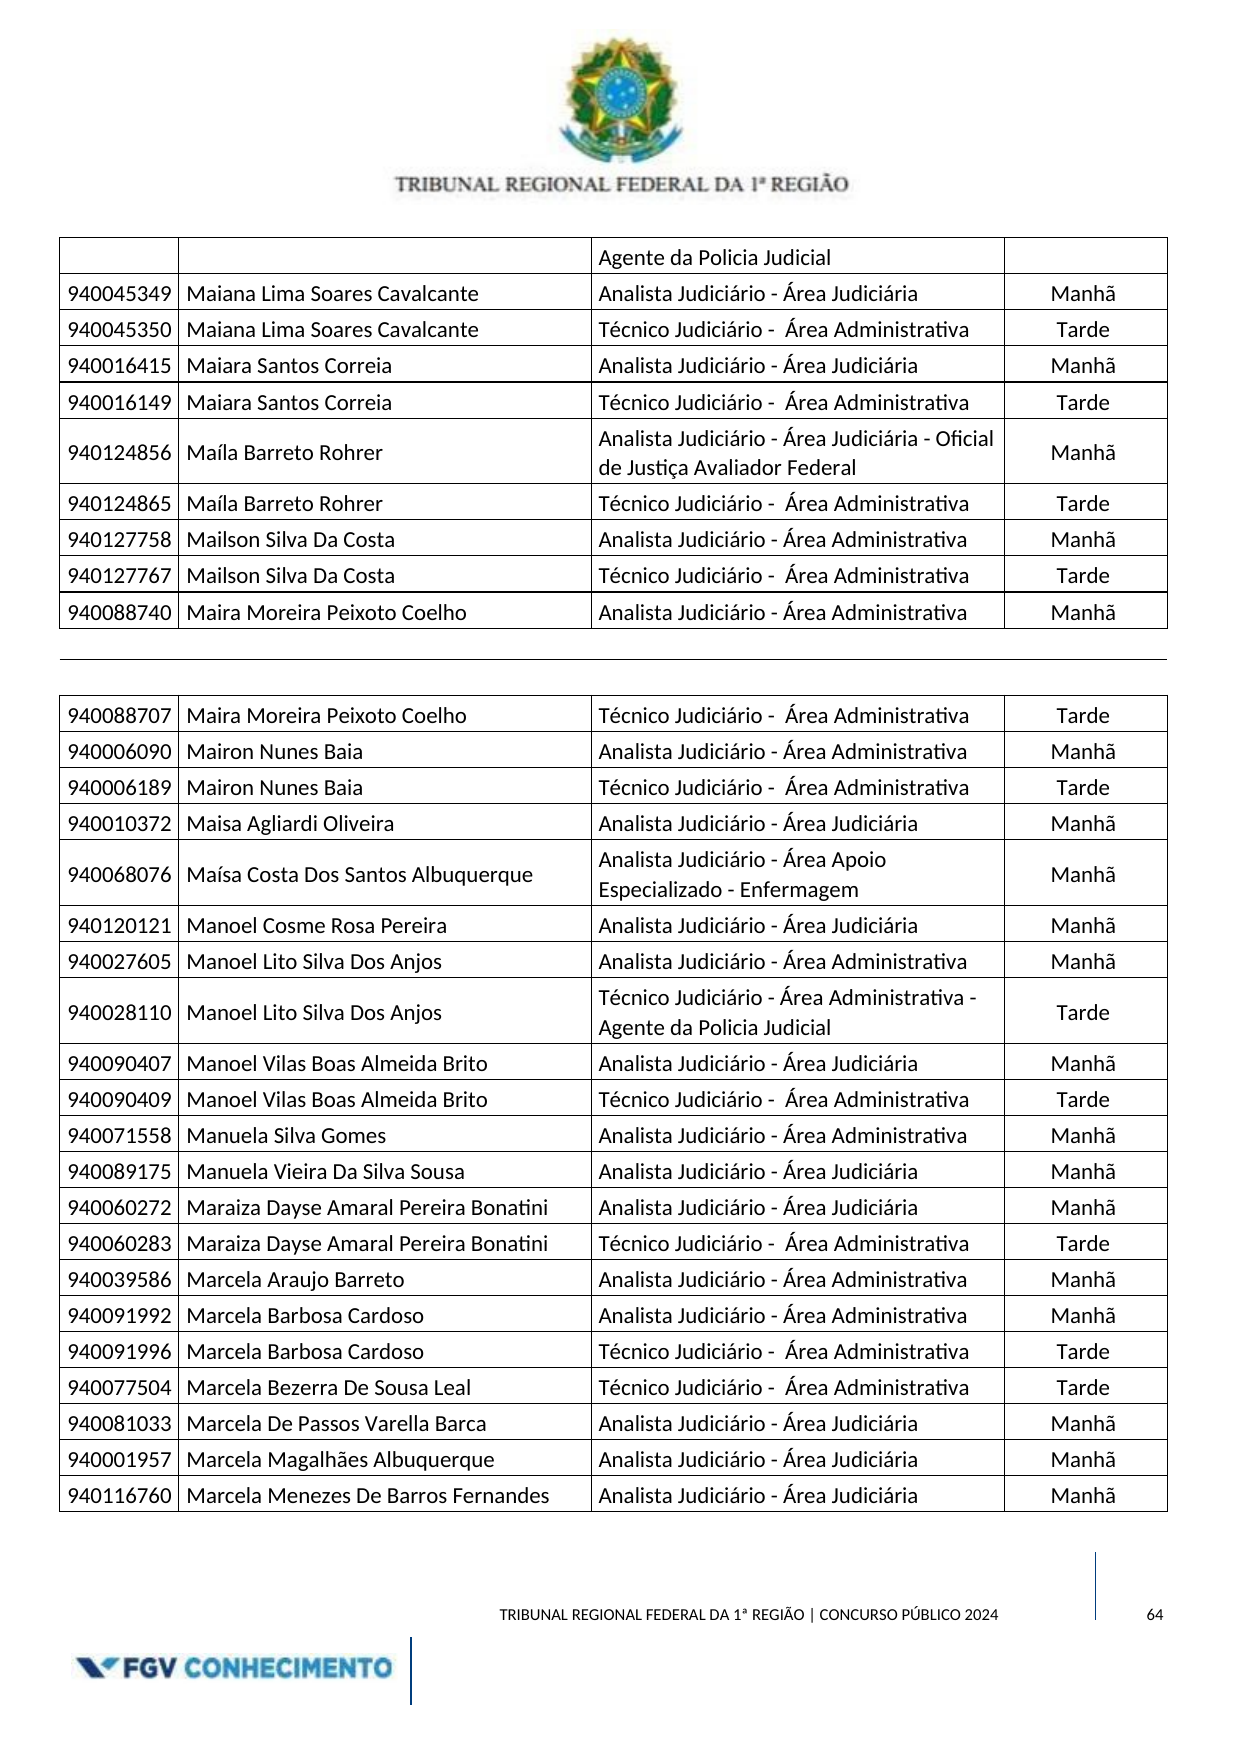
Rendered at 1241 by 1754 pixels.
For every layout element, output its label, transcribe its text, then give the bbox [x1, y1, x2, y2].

table_cell Mairon Nunes Baia [179, 768, 591, 803]
table_cell 940116760 [60, 1476, 178, 1511]
table_cell Maiana Lima Soares Cavalcante [179, 310, 591, 345]
table_cell 940124856 [60, 419, 178, 483]
table_cell Analista Judiciário - Área Administrativa [592, 1260, 1004, 1295]
table_cell Maisa Agliardi Oliveira [179, 804, 591, 839]
table_cell Manhã [1005, 593, 1167, 627]
table_cell Manhã [1005, 942, 1167, 977]
table_cell Analista Judiciário - Área Administrativa [592, 942, 1004, 977]
table_cell 940016149 [60, 383, 178, 417]
table_cell Mailson Silva Da Costa [179, 556, 591, 591]
table_cell 940060272 [60, 1188, 178, 1223]
table_cell 940089175 [60, 1152, 178, 1187]
table_cell Tarde [1005, 768, 1167, 803]
table_cell Técnico Judiciário - Área Administrativa [592, 696, 1004, 731]
table_cell Maiana Lima Soares Cavalcante [179, 274, 591, 309]
table_cell Manhã [1005, 274, 1167, 309]
table_cell Tarde [1005, 484, 1167, 519]
table_cell Manoel Lito Silva Dos Anjos [179, 942, 591, 977]
table_cell Marcela De Passos Varella Barca [179, 1404, 591, 1439]
table_cell 940060283 [60, 1224, 178, 1259]
table_cell Marcela Araujo Barreto [179, 1260, 591, 1295]
table_cell Técnico Judiciário - Área Administrativa [592, 556, 1004, 591]
table_cell Analista Judiciário - Área Apoio Especializado - Enfermagem [592, 840, 1004, 904]
table_cell Mairon Nunes Baia [179, 732, 591, 767]
table_cell Analista Judiciário - Área Administrativa [592, 520, 1004, 555]
table_cell Tarde [1005, 310, 1167, 345]
table_cell Tarde [1005, 1332, 1167, 1367]
table_cell Analista Judiciário - Área Judiciária [592, 1476, 1004, 1511]
table_cell Maísa Costa Dos Santos Albuquerque [179, 840, 591, 904]
table_cell Manhã [1005, 1116, 1167, 1151]
table_cell 940090407 [60, 1044, 178, 1079]
table_cell Analista Judiciário - Área Administrativa [592, 1296, 1004, 1331]
table_cell Manhã [1005, 1476, 1167, 1511]
table_cell Maraiza Dayse Amaral Pereira Bonatini [179, 1188, 591, 1223]
table_cell 940127767 [60, 556, 178, 591]
table_cell Analista Judiciário - Área Judiciária [592, 1404, 1004, 1439]
table_cell 940028110 [60, 978, 178, 1043]
table_cell Manhã [1005, 1152, 1167, 1187]
table_cell - Agente da Policia Judicial [592, 238, 1004, 273]
table_cell 940016415 [60, 346, 178, 381]
table_cell Analista Judiciário - Área Judiciária [592, 1440, 1004, 1475]
table_cell Manuela Silva Gomes [179, 1116, 591, 1151]
table_cell Técnico Judiciário - Área Administrativa [592, 310, 1004, 345]
table_cell 940090409 [60, 1080, 178, 1115]
table_cell Técnico Judiciário - Área Administrativa - Agente da Policia Judicial [592, 978, 1004, 1043]
table_cell [60, 238, 178, 273]
table_cell Manhã [1005, 520, 1167, 555]
table_cell Manhã [1005, 1296, 1167, 1331]
table_cell Manhã [1005, 1188, 1167, 1223]
table_cell 940124865 [60, 484, 178, 519]
table_cell [179, 238, 591, 273]
table_cell Técnico Judiciário - Área Administrativa [592, 1224, 1004, 1259]
table_cell Analista Judiciário - Área Judiciária [592, 1152, 1004, 1187]
table_cell Analista Judiciário - Área Administrativa [592, 1116, 1004, 1151]
table_cell 940027605 [60, 942, 178, 977]
table_cell Maiara Santos Correia [179, 383, 591, 417]
table_cell Tarde [1005, 696, 1167, 731]
table_cell Analista Judiciário - Área Administrativa [592, 593, 1004, 627]
table_cell 940088740 [60, 593, 178, 627]
table_header Inscrição Nome [60, 660, 591, 694]
table_cell Tarde [1005, 978, 1167, 1043]
table_cell [1005, 238, 1167, 273]
table_cell Marcela Menezes De Barros Fernandes [179, 1476, 591, 1511]
table_cell Marcela Bezerra De Sousa Leal [179, 1368, 591, 1403]
table_cell Manoel Lito Silva Dos Anjos [179, 978, 591, 1043]
table_cell 940071558 [60, 1116, 178, 1151]
table_cell 940039586 [60, 1260, 178, 1295]
table_cell 940077504 [60, 1368, 178, 1403]
table_cell Analista Judiciário - Área Judiciária [592, 1044, 1004, 1079]
table_cell 940081033 [60, 1404, 178, 1439]
table_cell Analista Judiciário - Área Judiciária [592, 804, 1004, 839]
table_cell 940068076 [60, 840, 178, 904]
table_cell 940120121 [60, 906, 178, 941]
table_cell Maraiza Dayse Amaral Pereira Bonatini [179, 1224, 591, 1259]
table_cell Maiara Santos Correia [179, 346, 591, 381]
table_cell Analista Judiciário - Área Administrativa [592, 732, 1004, 767]
table_cell 940127758 [60, 520, 178, 555]
table_cell Manhã [1005, 906, 1167, 941]
table_header Cargo [591, 660, 1004, 694]
table_cell Analista Judiciário - Área Judiciária [592, 906, 1004, 941]
table_cell Maíla Barreto Rohrer [179, 419, 591, 483]
table_cell Manhã [1005, 1044, 1167, 1079]
table_cell Manhã [1005, 419, 1167, 483]
table_cell Marcela Magalhães Albuquerque [179, 1440, 591, 1475]
table_cell Técnico Judiciário - Área Administrativa [592, 383, 1004, 417]
table_cell Marcela Barbosa Cardoso [179, 1296, 591, 1331]
table_cell Técnico Judiciário - Área Administrativa [592, 1368, 1004, 1403]
table_cell Maíla Barreto Rohrer [179, 484, 591, 519]
table_cell Manhã [1005, 1440, 1167, 1475]
table_cell Manoel Vilas Boas Almeida Brito [179, 1044, 591, 1079]
table_cell Manoel Vilas Boas Almeida Brito [179, 1080, 591, 1115]
table_cell Analista Judiciário - Área Judiciária - Oficial de Justiça Avaliador Federal [592, 419, 1004, 483]
table_cell Manhã [1005, 1404, 1167, 1439]
table_header Turno de Prova [1005, 660, 1167, 694]
table_cell Técnico Judiciário - Área Administrativa [592, 484, 1004, 519]
table_cell Tarde [1005, 1224, 1167, 1259]
table_cell Tarde [1005, 383, 1167, 417]
table_cell 940091996 [60, 1332, 178, 1367]
table_cell Mailson Silva Da Costa [179, 520, 591, 555]
table_cell 940045350 [60, 310, 178, 345]
table_cell 940091992 [60, 1296, 178, 1331]
table_cell Manhã [1005, 1260, 1167, 1295]
table_cell Tarde [1005, 1368, 1167, 1403]
table_cell Analista Judiciário - Área Judiciária [592, 1188, 1004, 1223]
table_cell Manuela Vieira Da Silva Sousa [179, 1152, 591, 1187]
table_cell 940045349 [60, 274, 178, 309]
table_cell Analista Judiciário - Área Judiciária [592, 346, 1004, 381]
table_cell Maira Moreira Peixoto Coelho [179, 696, 591, 731]
table_cell 940006189 [60, 768, 178, 803]
table_cell Manhã [1005, 732, 1167, 767]
table_cell Tarde [1005, 556, 1167, 591]
table_cell 940010372 [60, 804, 178, 839]
table_cell 940001957 [60, 1440, 178, 1475]
table_cell Técnico Judiciário - Área Administrativa [592, 1332, 1004, 1367]
table_cell 940006090 [60, 732, 178, 767]
table_cell Manoel Cosme Rosa Pereira [179, 906, 591, 941]
table_cell Manhã [1005, 346, 1167, 381]
table_cell Técnico Judiciário - Área Administrativa [592, 768, 1004, 803]
table_cell Analista Judiciário - Área Judiciária [592, 274, 1004, 309]
table_cell Marcela Barbosa Cardoso [179, 1332, 591, 1367]
table_cell Maira Moreira Peixoto Coelho [179, 593, 591, 627]
table_cell Manhã [1005, 804, 1167, 839]
table_cell 940088707 [60, 696, 178, 731]
table_cell Manhã [1005, 840, 1167, 904]
table_cell Técnico Judiciário - Área Administrativa [592, 1080, 1004, 1115]
table_cell Tarde [1005, 1080, 1167, 1115]
